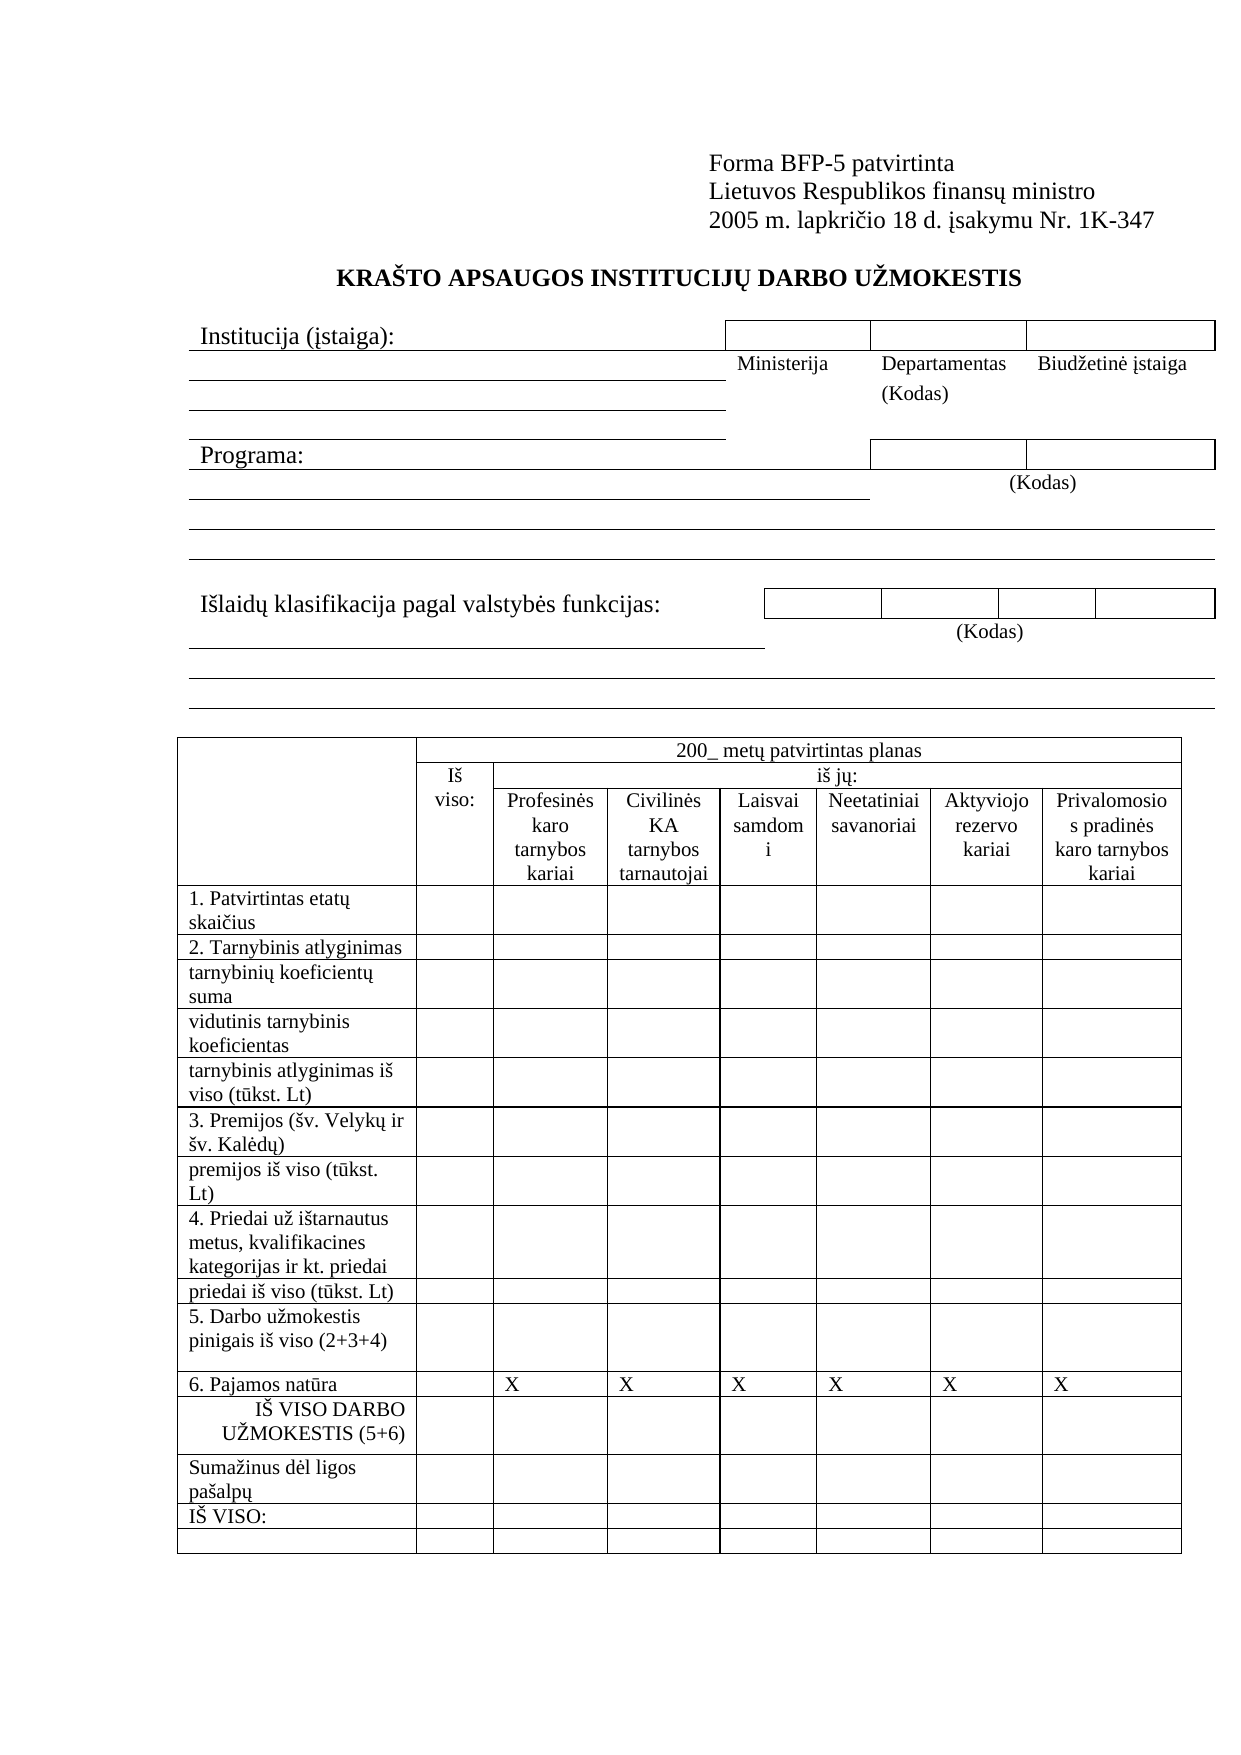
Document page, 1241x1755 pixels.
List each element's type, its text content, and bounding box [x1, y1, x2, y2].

table_cell X [931, 1372, 1042, 1396]
table_cell [494, 1108, 607, 1156]
table_cell [608, 1108, 719, 1156]
table_cell [417, 1009, 493, 1057]
table_cell [817, 1455, 930, 1503]
table_cell Profesinės karo tarnybos kariai [494, 789, 607, 885]
table_cell [305, 411, 726, 439]
table_cell X [608, 1372, 719, 1396]
table_cell [721, 1397, 816, 1454]
table_cell [608, 1279, 719, 1303]
table_cell [721, 1279, 816, 1303]
table_cell Laisvai samdomi [721, 789, 816, 885]
text Lietuvos Respublikos finansų ministro [177, 176, 1181, 205]
table_cell [870, 410, 1026, 439]
table_cell [1027, 440, 1214, 469]
table_cell [608, 1397, 719, 1454]
table_cell [871, 440, 1026, 469]
table_cell [608, 1009, 719, 1057]
table_cell [721, 1504, 816, 1528]
table_cell [931, 1529, 1042, 1553]
table_cell [721, 1529, 816, 1553]
table_cell [931, 1304, 1042, 1371]
table_cell [494, 1504, 607, 1528]
table_cell [189, 649, 764, 678]
table_cell [721, 1304, 816, 1371]
table_cell [417, 1206, 493, 1278]
table_cell [417, 1397, 493, 1454]
table_cell [1043, 935, 1181, 959]
table_cell 2. Tarnybinis atlyginimas [178, 935, 416, 959]
table_cell [608, 1529, 719, 1553]
table_header Institucija (įstaiga): [189, 320, 725, 350]
table_header [765, 589, 881, 618]
table_cell [189, 470, 726, 499]
text 2005 m. lapkričio 18 d. įsakymu Nr. 1K-347 [177, 205, 1181, 234]
table_cell [931, 1397, 1042, 1454]
table_cell IŠ VISO DARBO UŽMOKESTIS (5+6) [178, 1397, 416, 1454]
table_cell [931, 1108, 1042, 1156]
table_cell tarnybinis atlyginimas iš viso (tūkst. Lt) [178, 1058, 416, 1106]
table_header [178, 738, 416, 885]
table_cell [721, 1455, 816, 1503]
table_cell [417, 1108, 493, 1156]
table_cell [1043, 1529, 1181, 1553]
table_cell [417, 1304, 493, 1371]
table_cell [494, 1157, 607, 1205]
table_cell Privalomosios pradinės karo tarnybos kariai [1043, 789, 1181, 885]
table_cell [189, 500, 726, 529]
table_cell [494, 935, 607, 959]
table_cell [870, 530, 1026, 558]
table_cell Biudžetinė įstaiga [1026, 351, 1215, 380]
table_cell [608, 1058, 719, 1106]
table_cell 1. Patvirtintas etatų skaičius [178, 886, 416, 934]
table_cell 6. Pajamos natūra [178, 1372, 416, 1396]
table_cell iš jų: [494, 763, 1181, 787]
table_cell (Kodas) [870, 470, 1215, 499]
table_cell [417, 1504, 493, 1528]
table_cell [417, 1455, 493, 1503]
table_cell [494, 1279, 607, 1303]
table_cell 3. Premijos (šv. Velykų ir šv. Kalėdų) [178, 1108, 416, 1156]
table_cell [1026, 410, 1215, 439]
table_cell [494, 1397, 607, 1454]
table_cell [189, 351, 726, 380]
table_cell [1026, 380, 1215, 409]
table_header [726, 321, 870, 350]
table_header [1096, 589, 1214, 618]
table_cell [1026, 499, 1215, 529]
table_cell Programa: [189, 440, 726, 469]
table_cell [608, 1206, 719, 1278]
table_cell [726, 380, 870, 409]
table_cell [931, 1009, 1042, 1057]
table_cell [189, 679, 764, 707]
table_cell [608, 960, 719, 1008]
table_cell [1043, 1157, 1181, 1205]
table_cell IŠ VISO: [178, 1504, 416, 1528]
table_cell [721, 1108, 816, 1156]
table_cell X [721, 1372, 816, 1396]
table_cell Aktyviojo rezervo kariai [931, 789, 1042, 885]
table_cell [608, 886, 719, 934]
table_cell [726, 500, 870, 529]
table_cell X [1043, 1372, 1181, 1396]
table_cell [817, 1504, 930, 1528]
table_cell [931, 935, 1042, 959]
table_cell 4. Priedai už ištarnautus metus, kvalifikacines kategorijas ir kt. priedai [178, 1206, 416, 1278]
table_cell [721, 1009, 816, 1057]
table_cell Departamentas [870, 351, 1026, 380]
table_cell Civilinės KA tarnybos tarnautojai [608, 789, 719, 885]
table_cell [494, 1058, 607, 1106]
table_cell [931, 1157, 1042, 1205]
table_header [999, 589, 1095, 618]
table_cell [417, 1529, 493, 1553]
table_cell [931, 1058, 1042, 1106]
table_cell [417, 886, 493, 934]
table_cell [721, 1206, 816, 1278]
table_cell [721, 935, 816, 959]
table_cell [608, 1504, 719, 1528]
table_cell priedai iš viso (tūkst. Lt) [178, 1279, 416, 1303]
table_cell [721, 1058, 816, 1106]
table_cell Neetatiniai savanoriai [817, 789, 930, 885]
table_cell [1043, 1108, 1181, 1156]
table_cell [1043, 1304, 1181, 1371]
table_cell [817, 886, 930, 934]
table_header [1027, 321, 1214, 350]
table_cell premijos iš viso (tūkst. Lt) [178, 1157, 416, 1205]
table_cell [726, 530, 870, 558]
table_cell [1043, 1206, 1181, 1278]
table_cell [817, 1157, 930, 1205]
table_cell [494, 1206, 607, 1278]
table_cell [1043, 1397, 1181, 1454]
table_cell [494, 960, 607, 1008]
table_cell [417, 1372, 493, 1396]
table_cell [1043, 1009, 1181, 1057]
table_cell [189, 381, 726, 409]
table_cell [726, 410, 870, 439]
table_cell [817, 1108, 930, 1156]
table_cell [765, 648, 1215, 678]
table_cell [1043, 1279, 1181, 1303]
table_cell 5. Darbo užmokestis pinigais iš viso (2+3+4) [178, 1304, 416, 1371]
table_cell tarnybinių koeficientų suma [178, 960, 416, 1008]
text KRAŠTO APSAUGOS INSTITUCIJŲ DARBO UŽMOKESTIS [177, 263, 1181, 291]
table_cell [931, 886, 1042, 934]
table_cell [1043, 1455, 1181, 1503]
table_cell [494, 1304, 607, 1371]
table_cell Sumažinus dėl ligos pašalpų [178, 1455, 416, 1503]
table_cell (Kodas) [765, 619, 1215, 648]
table_cell [1026, 530, 1215, 558]
table_cell [1043, 960, 1181, 1008]
table_header 200_ metų patvirtintas planas [417, 738, 1181, 762]
table_cell [726, 470, 870, 499]
table_cell [726, 439, 870, 469]
table_cell [608, 1455, 719, 1503]
table_cell [817, 1009, 930, 1057]
table_cell [817, 1206, 930, 1278]
table_cell [931, 1206, 1042, 1278]
table_cell Iš viso: [417, 763, 493, 885]
table_cell [817, 1058, 930, 1106]
table_cell [417, 1279, 493, 1303]
table_cell [721, 886, 816, 934]
table_cell [931, 1455, 1042, 1503]
table_cell [721, 960, 816, 1008]
table_cell [494, 1529, 607, 1553]
table_cell [494, 1009, 607, 1057]
table_cell [1043, 1504, 1181, 1528]
table_cell [931, 1504, 1042, 1528]
table_cell [1043, 1058, 1181, 1106]
table_cell [721, 1157, 816, 1205]
table_cell [494, 886, 607, 934]
table_cell [608, 1304, 719, 1371]
table_cell [417, 1058, 493, 1106]
table_cell [817, 1304, 930, 1371]
table_cell [1043, 886, 1181, 934]
table_cell [189, 618, 764, 648]
table_cell [817, 1529, 930, 1553]
table_cell [817, 1279, 930, 1303]
table_cell [178, 1529, 416, 1553]
table_cell [817, 935, 930, 959]
table_cell [608, 935, 719, 959]
table_header [882, 589, 998, 618]
table_cell (Kodas) [870, 380, 1026, 409]
table_header Išlaidų klasifikacija pagal valstybės funkcijas: [189, 588, 764, 618]
table_cell [417, 1157, 493, 1205]
table_cell [870, 499, 1026, 529]
table_cell Ministerija [726, 351, 870, 380]
table_cell [931, 1279, 1042, 1303]
table_cell [494, 1455, 607, 1503]
table_cell [189, 411, 305, 439]
table_cell [931, 960, 1042, 1008]
table_cell [765, 679, 1215, 707]
table_cell X [494, 1372, 607, 1396]
table_cell [417, 960, 493, 1008]
text Forma BFP-5 patvirtinta [177, 148, 1181, 176]
table_cell [817, 960, 930, 1008]
table_cell [417, 935, 493, 959]
table_cell X [817, 1372, 930, 1396]
table_cell [608, 1157, 719, 1205]
table_cell [189, 530, 726, 558]
table_header [871, 321, 1026, 350]
table_cell vidutinis tarnybinis koeficientas [178, 1009, 416, 1057]
table_cell [817, 1397, 930, 1454]
